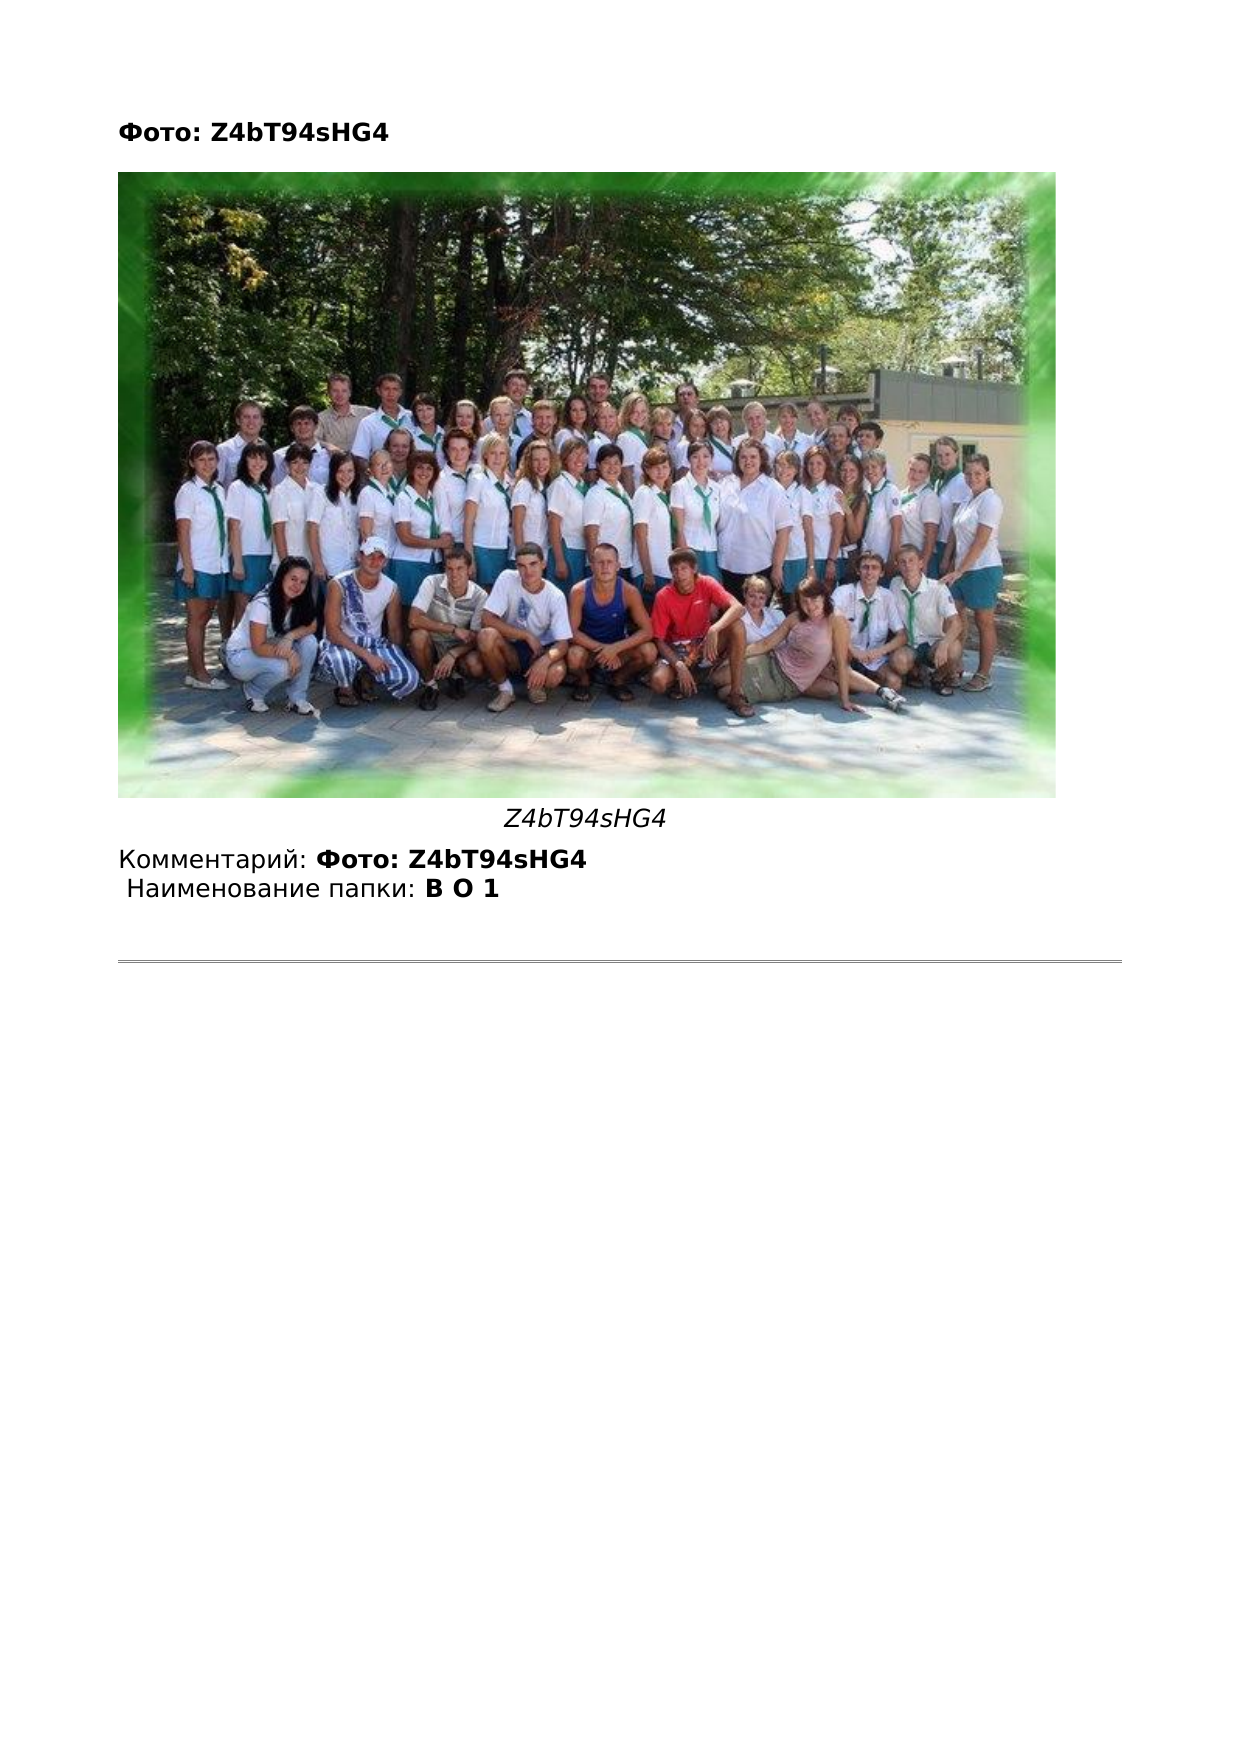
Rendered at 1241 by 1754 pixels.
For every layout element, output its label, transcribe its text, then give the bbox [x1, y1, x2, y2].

text Z4bT94sHG4 [118, 798, 1056, 833]
subtitle Фото: Z4bT94sHG4 [118, 118, 1122, 147]
picture [118, 172, 1056, 798]
text Комментарий: Фото: Z4bT94sHG4 Наименование папки: В О 1 [118, 845, 1122, 933]
